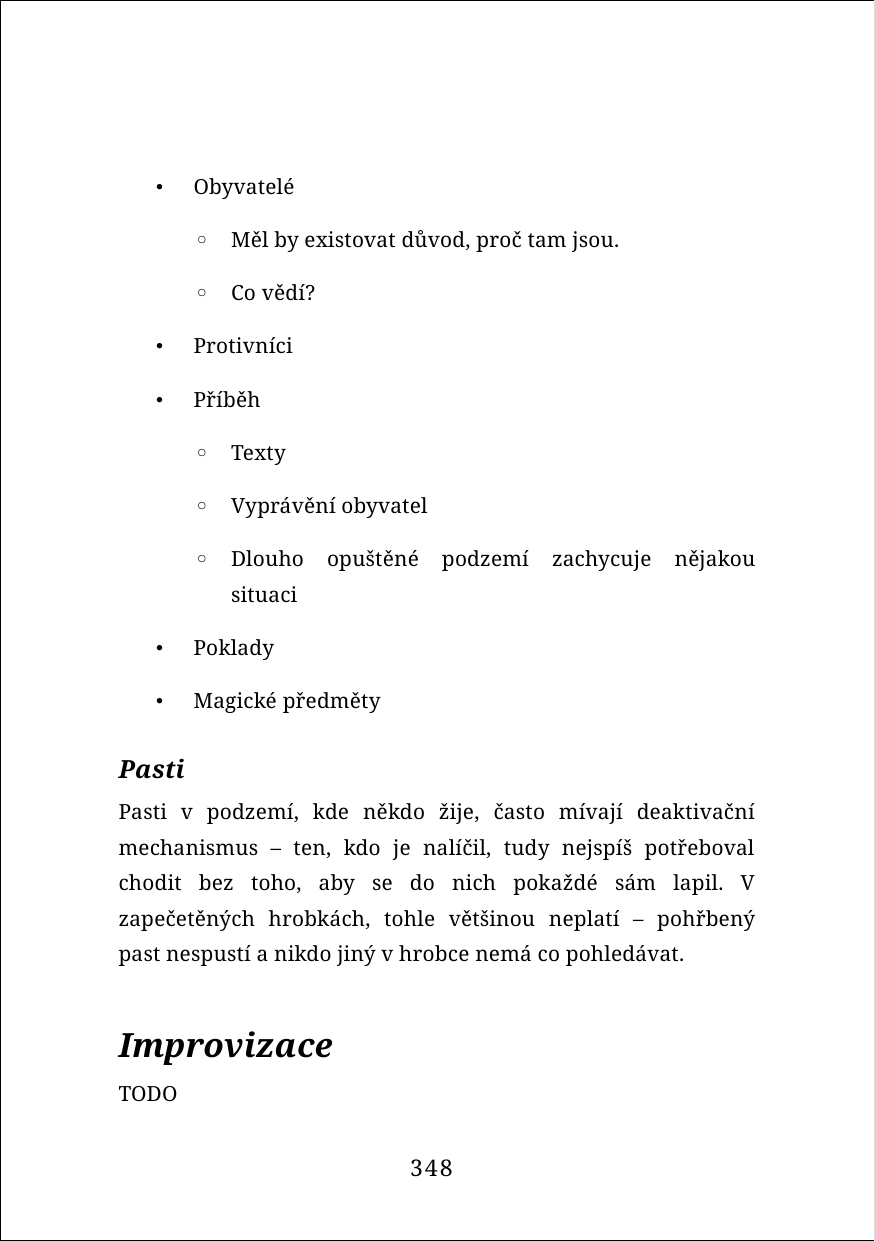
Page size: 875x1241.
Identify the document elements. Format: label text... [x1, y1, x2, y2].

list Příběh [156, 385, 756, 413]
list Magické předměty [156, 686, 756, 715]
text TODO [118, 1079, 756, 1108]
list Poklady [156, 633, 756, 662]
list Texty [193, 438, 756, 466]
list Vyprávění obyvatel [193, 491, 756, 519]
list Co vědí? [193, 278, 756, 307]
subtitle Improvizace [118, 1022, 756, 1067]
list Měl by existovat důvod, proč tam jsou. [193, 225, 756, 253]
list Dlouho opuštěné podzemí zachycuje nějakou situaci [193, 544, 756, 608]
list Obyvatelé [156, 172, 756, 200]
list Protivníci [156, 331, 756, 360]
text Pasti v podzemí, kde někdo žije, často mívají deaktivační mechanismus – ten, kdo je nalíčil, tudy nejspíš potřeboval chodit bez toho, aby se do nich pokaždé sám lapil. V zapečetěných hrobkách, tohle většinou neplatí – pohřbený past nespustí a nikdo jiný v hrobce nemá co pohledávat. [118, 797, 756, 968]
subtitle Pasti [118, 751, 756, 785]
